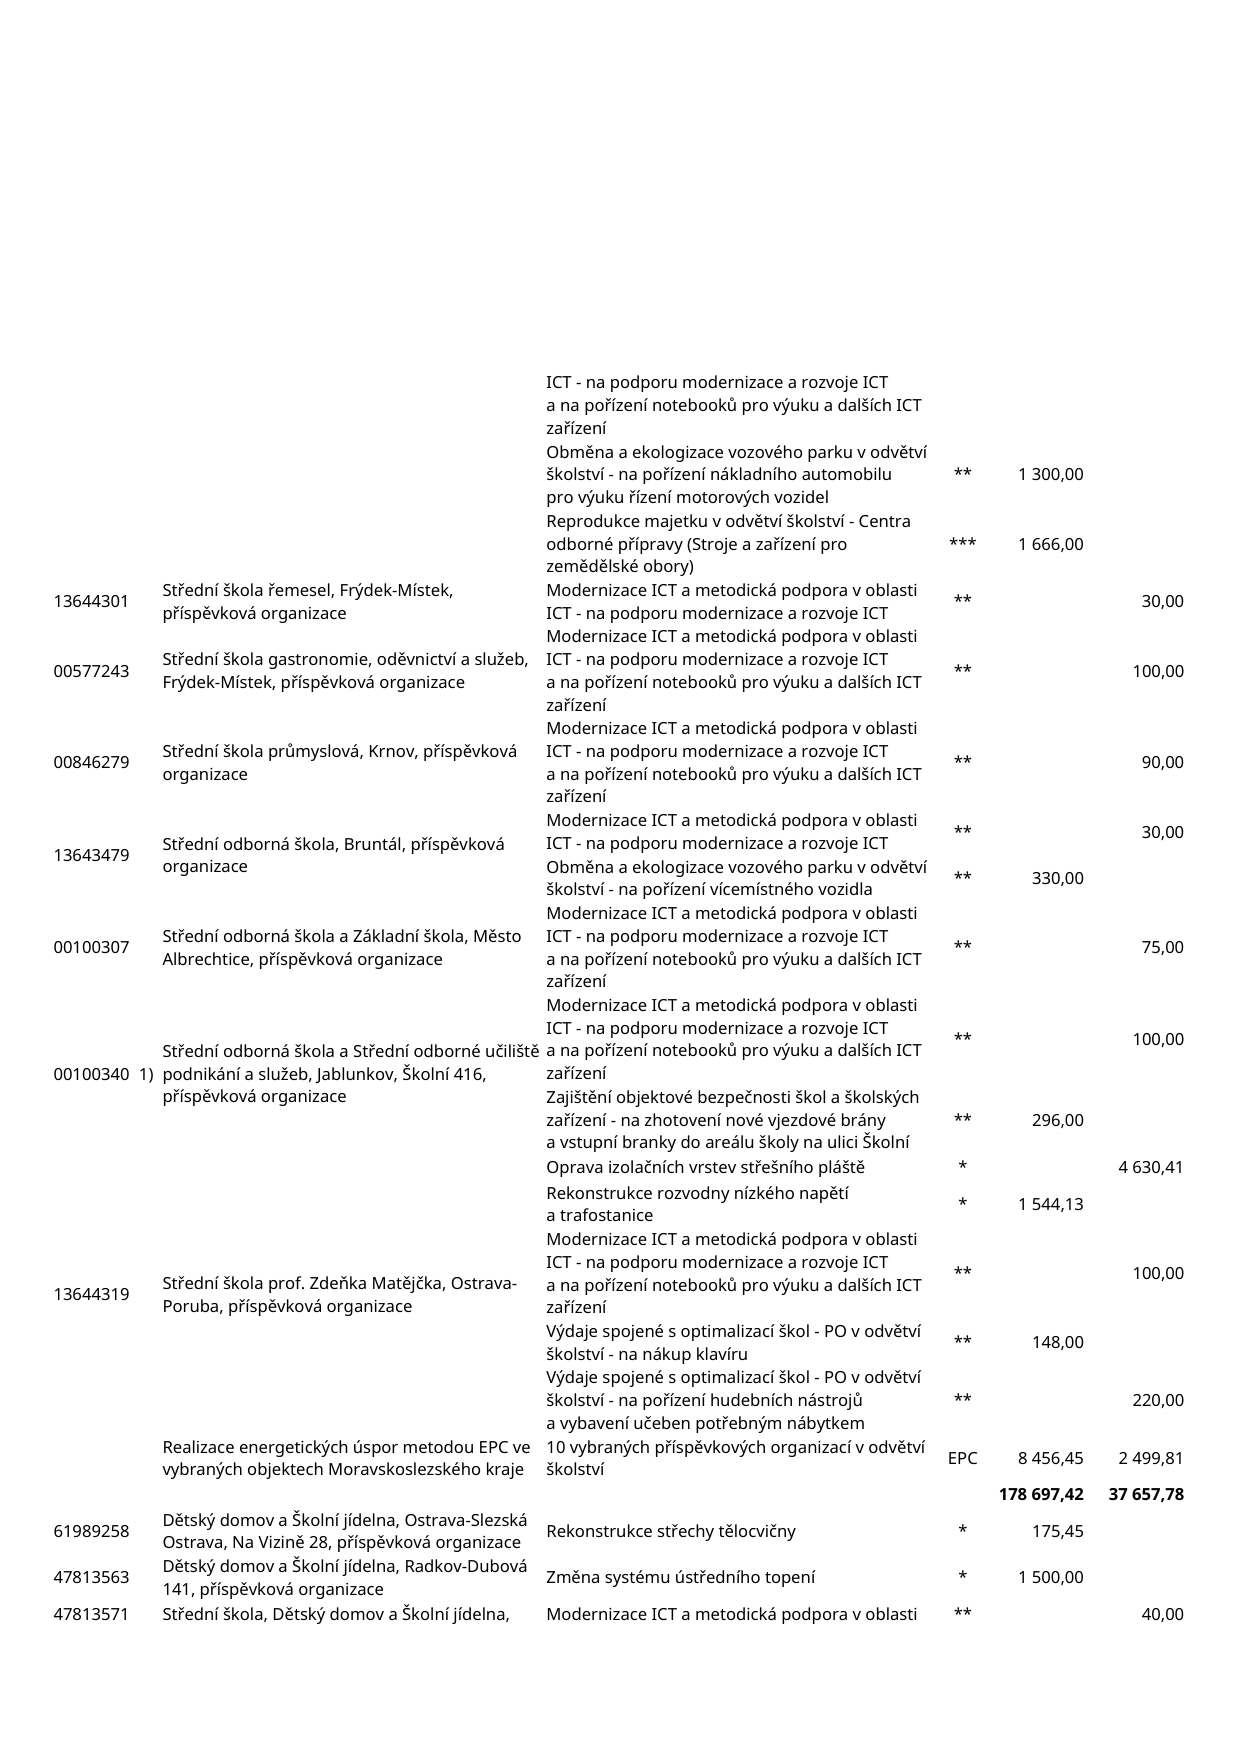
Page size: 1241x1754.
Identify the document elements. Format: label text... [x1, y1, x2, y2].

table_header Příjemce [157, 75, 540, 370]
table_cell [133, 1601, 156, 1627]
table_cell Modernizace ICT a metodická podpora v oblasti ICT - na podporu modernizace a rozvoje ICT [541, 579, 942, 624]
table_cell ** [943, 1228, 983, 1318]
table_cell 178 697,42 [984, 1482, 1089, 1507]
table_cell 8 456,45 [984, 1435, 1089, 1481]
table_cell Rekonstrukce střechy tělocvičny [541, 1508, 942, 1554]
table_cell * [943, 1155, 983, 1180]
table_cell 10 vybraných příspěvkových organizací v odvětví školství [541, 1435, 942, 1481]
table_header Forma poskytnutí [943, 75, 983, 370]
table_cell [984, 994, 1089, 1084]
table_cell 1 500,00 [984, 1555, 1089, 1600]
table_cell Oprava izolačních vrstev střešního pláště [541, 1155, 942, 1180]
table_cell Zajištění objektové bezpečnosti škol a školských zařízení - na zhotovení nové vjezdové brány a vstupní branky do areálu školy na ulici Školní [541, 1086, 942, 1154]
table_cell [1090, 1508, 1190, 1554]
table_cell 148,00 [984, 1320, 1089, 1365]
table_cell Dětský domov a Školní jídelna, Ostrava-Slezská Ostrava, Na Vizině 28, příspěvková organizace [157, 1508, 540, 1554]
table_cell Realizace energetických úspor metodou EPC ve vybraných objektech Moravskoslezského kraje [157, 1435, 540, 1481]
table_cell [133, 579, 156, 624]
table_cell [984, 1155, 1089, 1180]
table_cell ** [943, 1086, 983, 1154]
table_cell Modernizace ICT a metodická podpora v oblasti [541, 1601, 942, 1627]
table_cell Obměna a ekologizace vozového parku v odvětví školství - na pořízení nákladního automobilu pro výuku řízení motorových vozidel [541, 440, 942, 508]
table_cell ** [943, 902, 983, 993]
table_cell 330,00 [984, 855, 1089, 901]
table_header Neinvestice [1090, 75, 1190, 370]
table_cell [133, 902, 156, 993]
table_cell 1) [133, 994, 156, 1154]
table_cell 13644319 [51, 1155, 132, 1434]
table_cell [133, 371, 156, 578]
table_cell Střední škola průmyslová, Krnov, příspěvková organizace [157, 717, 540, 808]
table_header IČO [51, 75, 132, 370]
table_cell 00846279 [51, 717, 132, 808]
table_cell [133, 1155, 156, 1434]
table_cell [1090, 1555, 1190, 1600]
table_cell Střední škola, Dětský domov a Školní jídelna, [157, 1601, 540, 1627]
table_cell 75,00 [1090, 902, 1190, 993]
table_cell [984, 579, 1089, 624]
table_cell ** [943, 994, 983, 1084]
table_cell 2 499,81 [1090, 1435, 1190, 1481]
table_cell [1090, 1086, 1190, 1154]
table_cell EPC [943, 1435, 983, 1481]
table_cell 30,00 [1090, 579, 1190, 624]
table_cell 30,00 [1090, 809, 1190, 854]
table_cell [1090, 371, 1190, 439]
table_cell [1090, 1181, 1190, 1227]
table_cell ** [943, 717, 983, 808]
table_cell Střední odborná škola a Střední odborné učiliště podnikání a služeb, Jablunkov, Školní 416, příspěvková organizace [157, 994, 540, 1154]
table_cell [1090, 440, 1190, 508]
table_cell *** [943, 510, 983, 578]
table_cell 100,00 [1090, 994, 1190, 1084]
table_cell [133, 1435, 156, 1481]
table_cell ** [943, 579, 983, 624]
table_cell Obměna a ekologizace vozového parku v odvětví školství - na pořízení vícemístného vozidla [541, 855, 942, 901]
table_cell 4 630,41 [1090, 1155, 1190, 1180]
table_cell [984, 1601, 1089, 1627]
table_cell Střední odborná škola a Základní škola, Město Albrechtice, příspěvková organizace [157, 902, 540, 993]
table_cell ** [943, 625, 983, 716]
table_cell 1 666,00 [984, 510, 1089, 578]
table_cell [133, 717, 156, 808]
table_cell Výdaje spojené s optimalizací škol - PO v odvětví školství - na pořízení hudebních nástrojů a vybavení učeben potřebným nábytkem [541, 1366, 942, 1434]
table_cell Střední škola prof. Zdeňka Matějčka, Ostrava-Poruba, příspěvková organizace [157, 1155, 540, 1434]
table_cell [984, 371, 1089, 439]
table_cell [984, 1228, 1089, 1318]
table_cell [133, 809, 156, 901]
table_header Investice [984, 75, 1089, 370]
table_cell [984, 717, 1089, 808]
table_cell [51, 371, 132, 578]
table_cell 175,45 [984, 1508, 1089, 1554]
table_cell Rekonstrukce rozvodny nízkého napětí a trafostanice [541, 1181, 942, 1227]
table_cell 90,00 [1090, 717, 1190, 808]
table_cell 13643479 [51, 809, 132, 901]
table_cell 47813563 [51, 1555, 132, 1600]
table_cell [51, 1435, 132, 1481]
table_cell ICT - na podporu modernizace a rozvoje ICT a na pořízení notebooků pro výuku a dalších ICT zařízení [541, 371, 942, 439]
table_cell Modernizace ICT a metodická podpora v oblasti ICT - na podporu modernizace a rozvoje ICT [541, 809, 942, 854]
table_cell 37 657,78 [1090, 1482, 1190, 1507]
table_header Pozn. [133, 75, 156, 370]
table_cell [984, 625, 1089, 716]
table_cell Střední škola gastronomie, oděvnictví a služeb, Frýdek-Místek, příspěvková organizace [157, 625, 540, 716]
table_cell [157, 371, 540, 578]
table_cell 47813571 [51, 1601, 132, 1627]
table_cell ** [943, 1601, 983, 1627]
table_cell 40,00 [1090, 1601, 1190, 1627]
table_header Název akce [541, 75, 942, 370]
table_cell [943, 371, 983, 439]
table_cell * [943, 1508, 983, 1554]
table_cell [133, 1508, 156, 1554]
table_cell [984, 1366, 1089, 1434]
table_cell [984, 902, 1089, 993]
table_cell [133, 1555, 156, 1600]
table_cell Výdaje spojené s optimalizací škol - PO v odvětví školství - na nákup klavíru [541, 1320, 942, 1365]
table_cell 220,00 [1090, 1366, 1190, 1434]
table_cell 00100307 [51, 902, 132, 993]
table_cell [1090, 1320, 1190, 1365]
table_cell 00100340 [51, 994, 132, 1154]
table_cell 296,00 [984, 1086, 1089, 1154]
table_cell [1090, 510, 1190, 578]
table_cell * [943, 1181, 983, 1227]
table_cell * [943, 1555, 983, 1600]
table_cell 100,00 [1090, 625, 1190, 716]
table_cell Střední odborná škola, Bruntál, příspěvková organizace [157, 809, 540, 901]
table_cell Reprodukce majetku v odvětví školství - Centra odborné přípravy (Stroje a zařízení pro zemědělské obory) [541, 510, 942, 578]
table_cell Modernizace ICT a metodická podpora v oblasti ICT - na podporu modernizace a rozvoje ICT a na pořízení notebooků pro výuku a dalších ICT zařízení [541, 994, 942, 1084]
table_cell 1 300,00 [984, 440, 1089, 508]
table_cell 13644301 [51, 579, 132, 624]
table_cell Dětský domov a Školní jídelna, Radkov-Dubová 141, příspěvková organizace [157, 1555, 540, 1600]
table_cell [943, 1482, 983, 1507]
table_cell Modernizace ICT a metodická podpora v oblasti ICT - na podporu modernizace a rozvoje ICT a na pořízení notebooků pro výuku a dalších ICT zařízení [541, 625, 942, 716]
table_cell Celkem střední školy [51, 1482, 942, 1507]
table_cell 100,00 [1090, 1228, 1190, 1318]
table_cell [984, 809, 1089, 854]
table_cell Modernizace ICT a metodická podpora v oblasti ICT - na podporu modernizace a rozvoje ICT a na pořízení notebooků pro výuku a dalších ICT zařízení [541, 717, 942, 808]
table_cell ** [943, 855, 983, 901]
table_cell 61989258 [51, 1508, 132, 1554]
table_cell ** [943, 1366, 983, 1434]
table_cell [133, 625, 156, 716]
table_cell ** [943, 1320, 983, 1365]
table_cell Modernizace ICT a metodická podpora v oblasti ICT - na podporu modernizace a rozvoje ICT a na pořízení notebooků pro výuku a dalších ICT zařízení [541, 1228, 942, 1318]
table_cell ** [943, 809, 983, 854]
table_cell 00577243 [51, 625, 132, 716]
table_cell Změna systému ústředního topení [541, 1555, 942, 1600]
table_cell 1 544,13 [984, 1181, 1089, 1227]
table_cell ** [943, 440, 983, 508]
table_cell Střední škola řemesel, Frýdek-Místek, příspěvková organizace [157, 579, 540, 624]
table_cell [1090, 855, 1190, 901]
table_cell Modernizace ICT a metodická podpora v oblasti ICT - na podporu modernizace a rozvoje ICT a na pořízení notebooků pro výuku a dalších ICT zařízení [541, 902, 942, 993]
